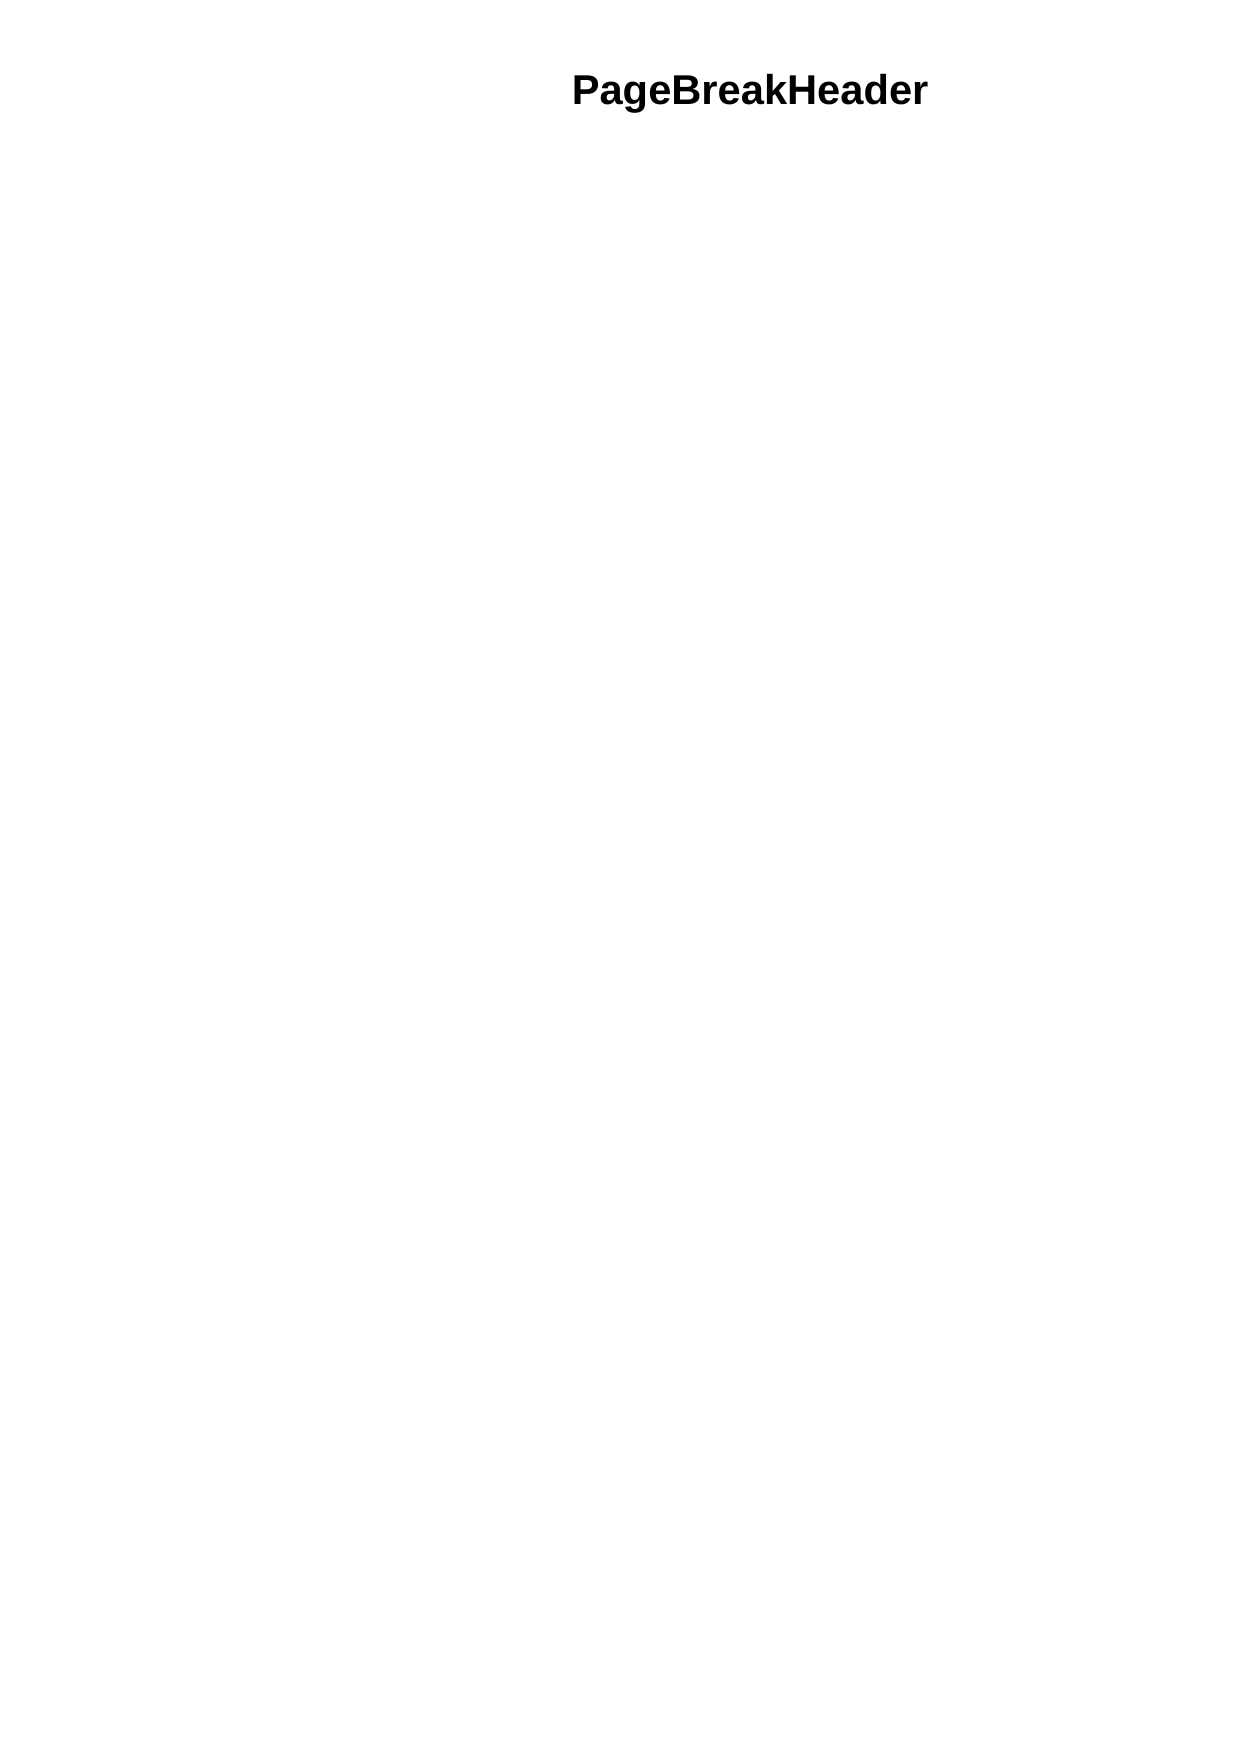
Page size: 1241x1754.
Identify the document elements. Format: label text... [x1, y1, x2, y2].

text PageBreakHeader [319, 65, 1181, 113]
